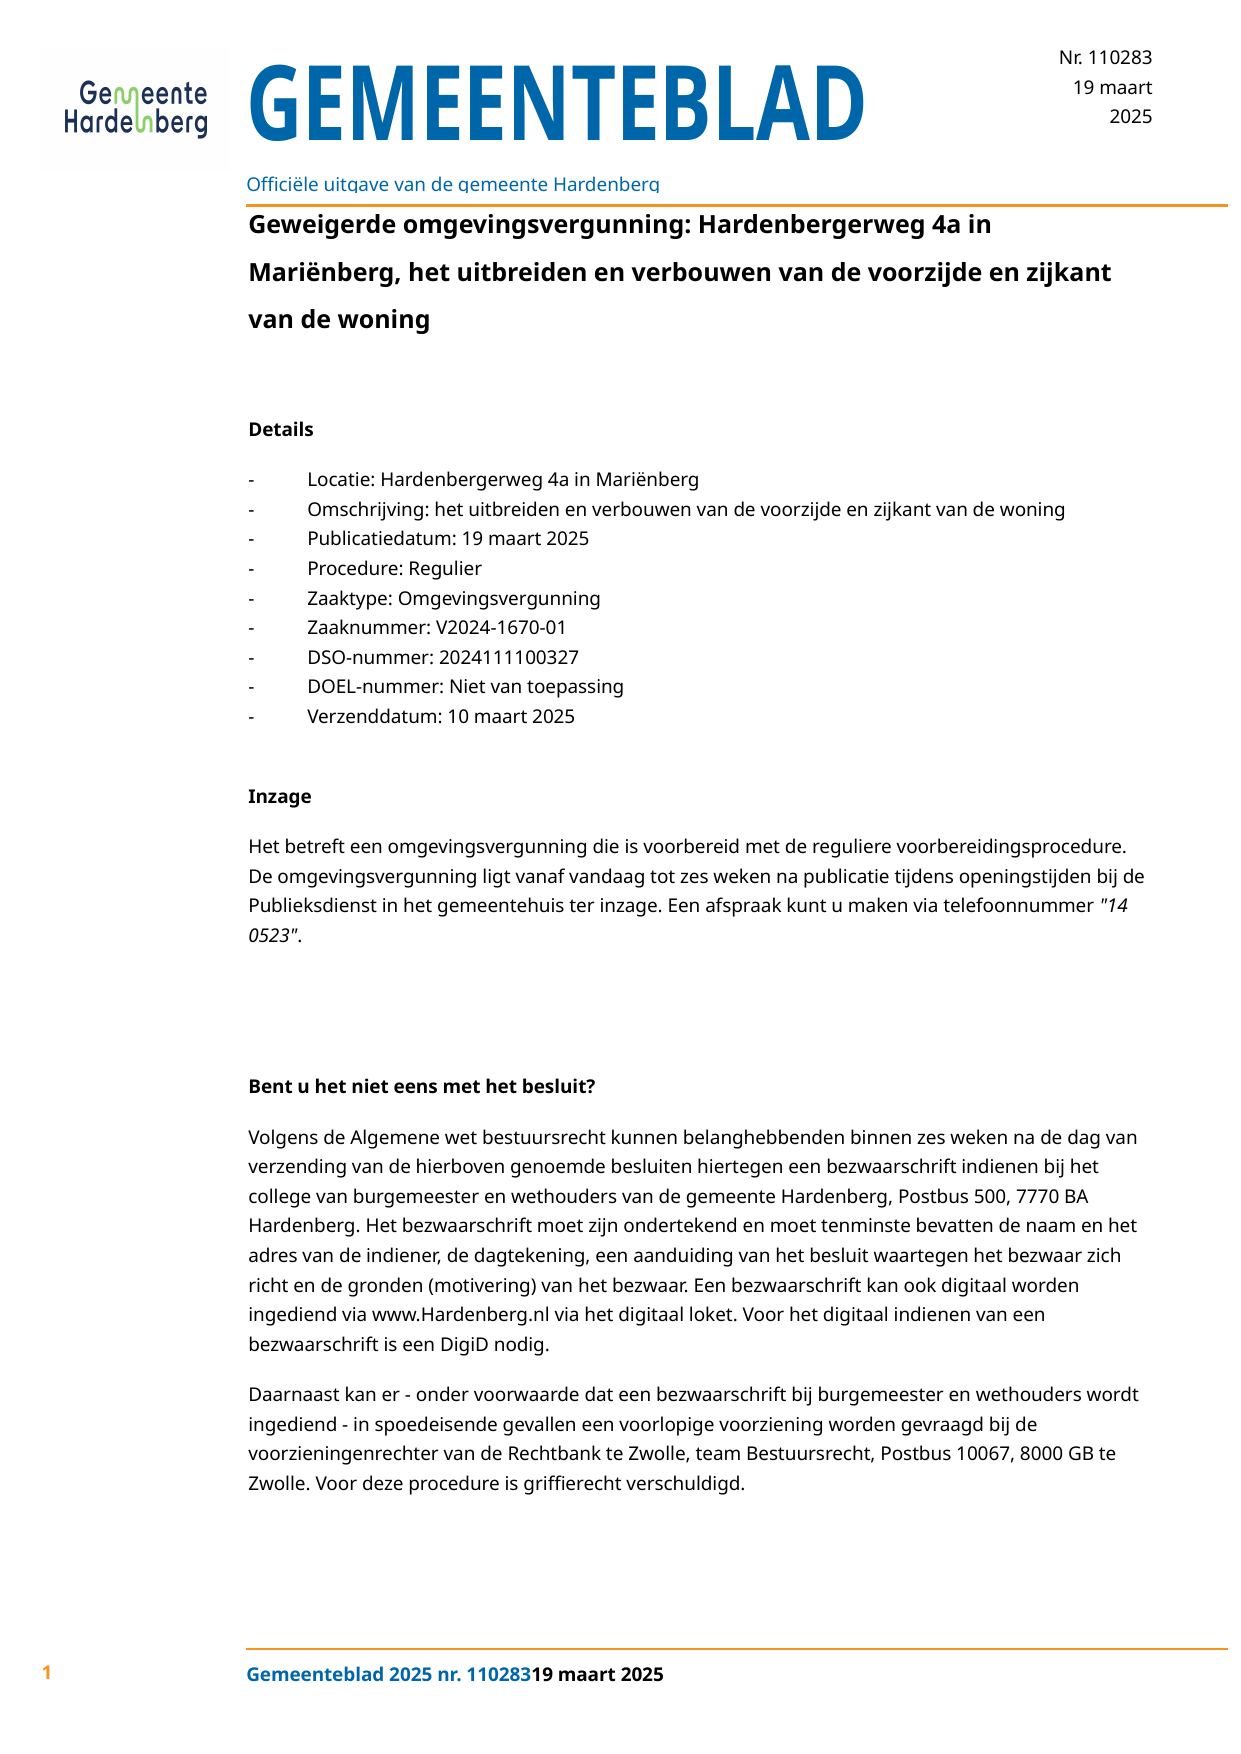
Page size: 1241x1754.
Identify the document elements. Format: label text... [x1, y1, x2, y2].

list DOEL-nummer: Niet van toepassing [248, 673, 1152, 699]
list Publicatiedatum: 19 maart 2025 [248, 526, 1152, 551]
text Bent u het niet eens met het besluit? [248, 1073, 1152, 1099]
picture [41, 47, 231, 172]
text Geweigerde omgevingsvergunning: Hardenbergerweg 4a in Mariënberg, het uitbreiden en verbouwen van de voorzijde en zijkant van de woning [248, 207, 1152, 336]
text Volgens de Algemene wet bestuursrecht kunnen belanghebbenden binnen zes weken na de dag van verzending van de hierboven genoemde besluiten hiertegen een bezwaarschrift indienen bij het college van burgemeester en wethouders van de gemeente Hardenberg, Postbus 500, 7770 BA Hardenberg. Het bezwaarschrift moet zijn ondertekend en moet tenminste bevatten de naam en het adres van de indiener, de dagtekening, een aanduiding van het besluit waartegen het bezwaar zich richt en de gronden (motivering) van het bezwaar. Een bezwaarschrift kan ook digitaal worden ingediend via www.Hardenberg.nl via het digitaal loket. Voor het digitaal indienen van een bezwaarschrift is een DigiD nodig. [248, 1124, 1152, 1357]
list Zaaktype: Omgevingsvergunning [248, 585, 1152, 610]
list Procedure: Regulier [248, 555, 1152, 581]
text Inzage [248, 783, 1152, 809]
text Het betreft een omgevingsvergunning die is voorbereid met de reguliere voorbereidingsprocedure. De omgevingsvergunning ligt vanaf vandaag tot zes weken na publicatie tijdens openingstijden bij de Publieksdienst in het gemeentehuis ter inzage. Een afspraak kunt u maken via telefoonnummer "14 0523". [248, 833, 1152, 948]
text Daarnaast kan er - onder voorwaarde dat een bezwaarschrift bij burgemeester en wethouders wordt ingediend - in spoedeisende gevallen een voorlopige voorziening worden gevraagd bij de voorzieningenrechter van de Rechtbank te Zwolle, team Bestuursrecht, Postbus 10067, 8000 GB te Zwolle. Voor deze procedure is griffierecht verschuldigd. [248, 1381, 1152, 1496]
text Details [248, 416, 1152, 442]
list Verzenddatum: 10 maart 2025 [248, 703, 1152, 729]
list DSO-nummer: 2024111100327 [248, 644, 1152, 669]
list Omschrijving: het uitbreiden en verbouwen van de voorzijde en zijkant van de woning [248, 496, 1152, 522]
list Locatie: Hardenbergerweg 4a in Mariënberg [248, 466, 1152, 492]
list Zaaknummer: V2024-1670-01 [248, 614, 1152, 640]
